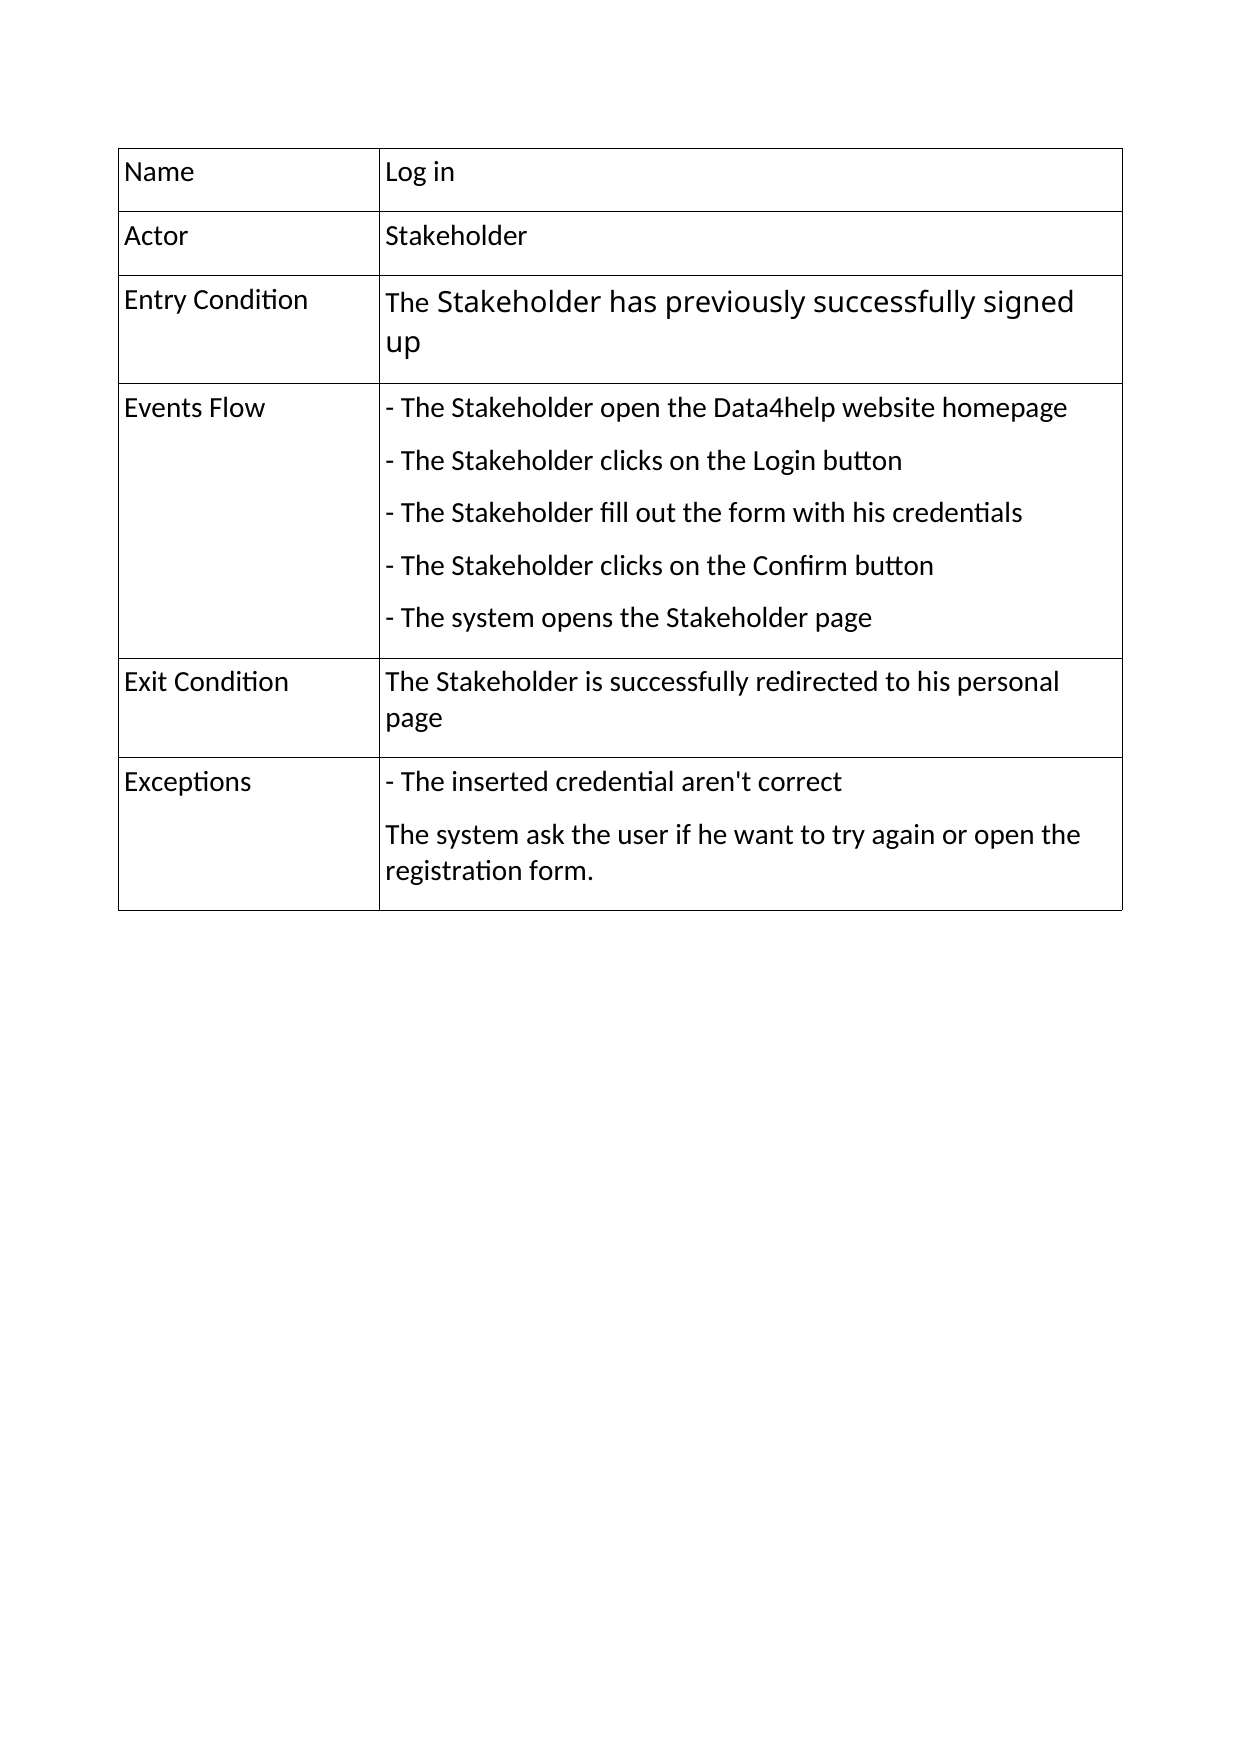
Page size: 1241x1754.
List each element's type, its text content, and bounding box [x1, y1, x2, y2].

table_cell Events Flow [119, 384, 379, 657]
table_cell The Stakeholder has previously successfully signed up [380, 276, 1122, 383]
table_cell Actor [119, 212, 379, 275]
table_header Name [119, 149, 379, 211]
table_header Log in [380, 149, 1122, 211]
table_cell - The Stakeholder open the Data4help website homepage - The Stakeholder clicks on the Login button - The Stakeholder fill out the form with his credentials - The Stakeholder clicks on the Confirm button - The system opens the Stakeholder page [380, 384, 1122, 657]
table_cell Exit Condition [119, 659, 379, 757]
table_cell Stakeholder [380, 212, 1122, 275]
table_cell The Stakeholder is successfully redirected to his personal page [380, 659, 1122, 757]
table_cell - The inserted credential aren't correct The system ask the user if he want to try again or open the registration form. [380, 758, 1122, 910]
table_cell Entry Condition [119, 276, 379, 383]
table_cell Exceptions [119, 758, 379, 910]
